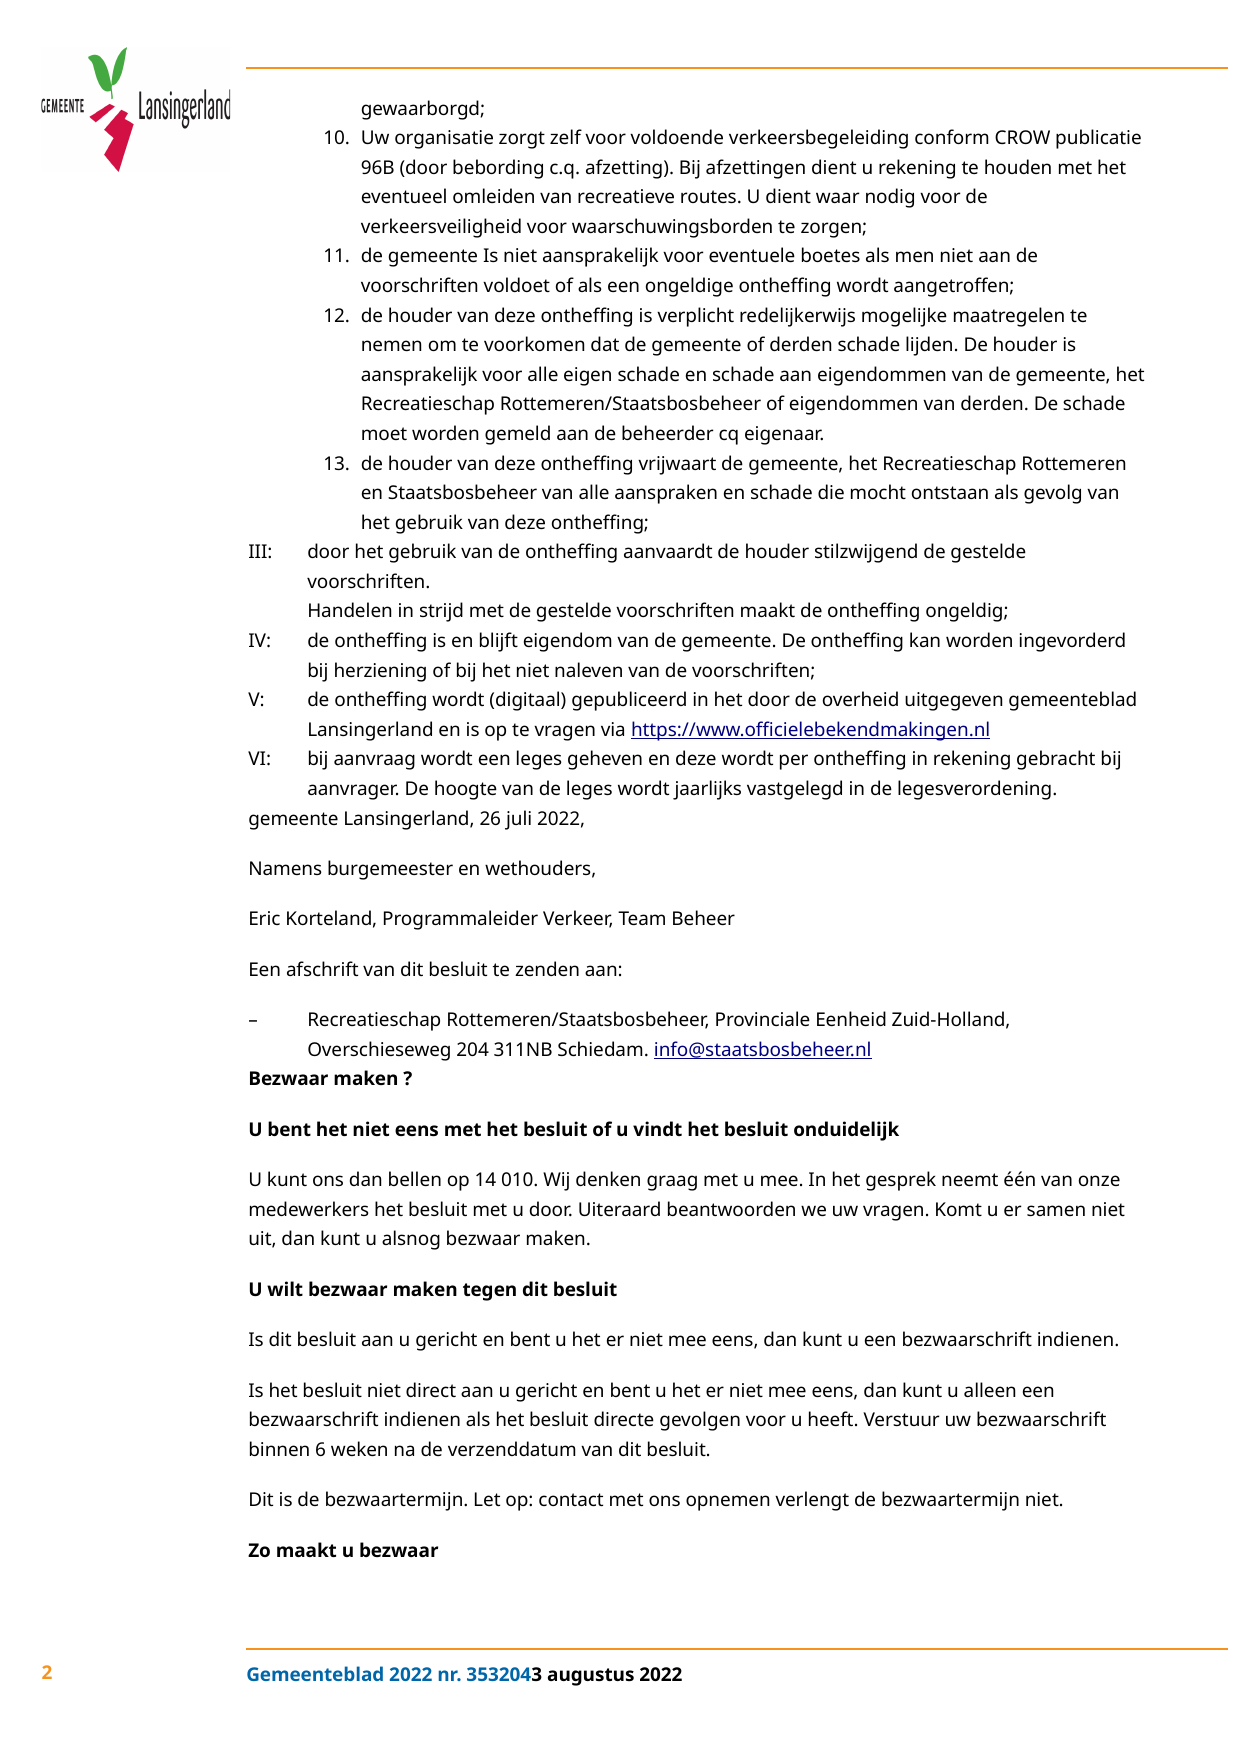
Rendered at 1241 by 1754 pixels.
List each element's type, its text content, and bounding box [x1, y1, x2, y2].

list Handelen in strijd met de gestelde voorschriften maakt de ontheffing ongeldig; [248, 598, 1152, 623]
list gewaarborgd; [323, 95, 1152, 121]
text Dit is de bezwaartermijn. Let op: contact met ons opnemen verlengt de bezwaartermijn niet. [248, 1486, 1152, 1512]
text Is het besluit niet direct aan u gericht en bent u het er niet mee eens, dan kunt u alleen een bezwaarschrift indienen als het besluit directe gevolgen voor u heeft. Verstuur uw bezwaarschrift binnen 6 weken na de verzenddatum van dit besluit. [248, 1377, 1152, 1462]
list de ontheffing is en blijft eigendom van de gemeente. De ontheffing kan worden ingevorderd bij herziening of bij het niet naleven van de voorschriften; [248, 627, 1152, 683]
list de houder van deze ontheffing is verplicht redelijkerwijs mogelijke maatregelen te nemen om te voorkomen dat de gemeente of derden schade lijden. De houder is aansprakelijk voor alle eigen schade en schade aan eigendommen van de gemeente, het Recreatieschap Rottemeren/Staatsbosbeheer of eigendommen van derden. De schade moet worden gemeld aan de beheerder cq eigenaar. [323, 302, 1152, 446]
text Zo maakt u bezwaar [248, 1537, 1152, 1563]
picture [41, 47, 231, 172]
text Een afschrift van dit besluit te zenden aan: [248, 956, 1152, 982]
text Bezwaar maken ? [248, 1066, 1152, 1091]
text Namens burgemeester en wethouders, [248, 855, 1152, 881]
text U kunt ons dan bellen op 14 010. Wij denken graag met u mee. In het gesprek neemt één van onze medewerkers het besluit met u door. Uiteraard beantwoorden we uw vragen. Komt u er samen niet uit, dan kunt u alsnog bezwaar maken. [248, 1166, 1152, 1251]
text Eric Korteland, Programmaleider Verkeer, Team Beheer [248, 906, 1152, 931]
list de houder van deze ontheffing vrijwaart de gemeente, het Recreatieschap Rottemeren en Staatsbosbeheer van alle aanspraken en schade die mocht ontstaan als gevolg van het gebruik van deze ontheffing; [323, 450, 1152, 535]
list de ontheffing wordt (digitaal) gepubliceerd in het door de overheid uitgegeven gemeenteblad Lansingerland en is op te vragen via https://www.officielebekendmakingen.nl [248, 686, 1152, 742]
list Recreatieschap Rottemeren/Staatsbosbeheer, Provinciale Eenheid Zuid-Holland, Overschieseweg 204 311NB Schiedam. info@staatsbosbeheer.nl [248, 1006, 1152, 1062]
list bij aanvraag wordt een leges geheven en deze wordt per ontheffing in rekening gebracht bij aanvrager. De hoogte van de leges wordt jaarlijks vastgelegd in de legesverordening. [248, 746, 1152, 801]
list de gemeente Is niet aansprakelijk voor eventuele boetes als men niet aan de voorschriften voldoet of als een ongeldige ontheffing wordt aangetroffen; [323, 243, 1152, 298]
text Is dit besluit aan u gericht en bent u het er niet mee eens, dan kunt u een bezwaarschrift indienen. [248, 1326, 1152, 1352]
text U wilt bezwaar maken tegen dit besluit [248, 1276, 1152, 1302]
list Uw organisatie zorgt zelf voor voldoende verkeersbegeleiding conform CROW publicatie 96B (door bebording c.q. afzetting). Bij afzettingen dient u rekening te houden met het eventueel omleiden van recreatieve routes. U dient waar nodig voor de verkeersveiligheid voor waarschuwingsborden te zorgen; [323, 124, 1152, 239]
list door het gebruik van de ontheffing aanvaardt de houder stilzwijgend de gestelde voorschriften. [248, 538, 1152, 594]
text U bent het niet eens met het besluit of u vindt het besluit onduidelijk [248, 1116, 1152, 1142]
text gemeente Lansingerland, 26 juli 2022, [248, 805, 1152, 831]
